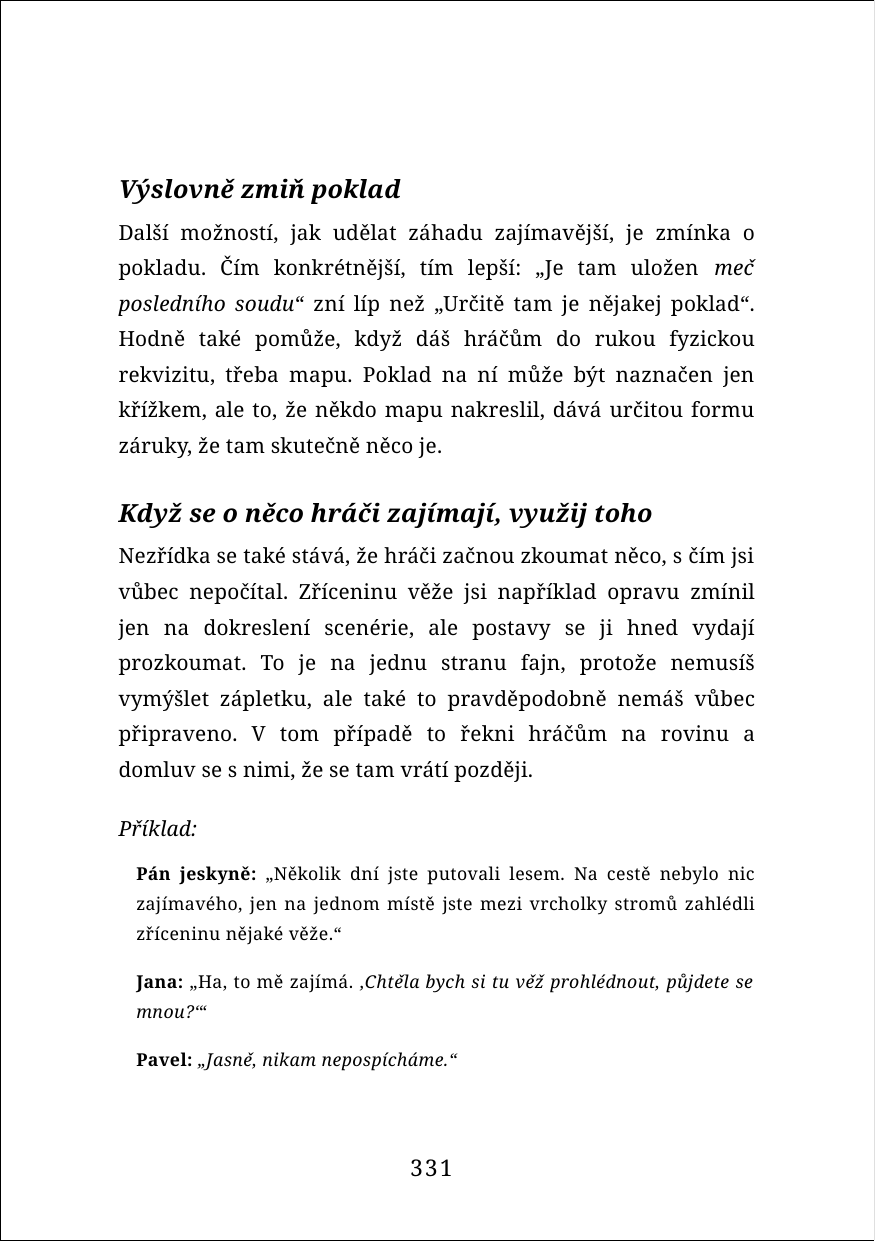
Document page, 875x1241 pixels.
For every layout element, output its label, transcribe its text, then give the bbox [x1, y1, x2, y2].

text Pavel: „Jasně, nikam nepospícháme.“ [136, 1048, 756, 1072]
text Příklad: [118, 814, 756, 842]
subtitle Když se o něco hráči zajímají, využij toho [118, 496, 756, 530]
text Jana: „Ha, to mě zajímá. ‚Chtěla bych si tu věž prohlédnout, půjdete se mnou?‘“ [136, 969, 756, 1024]
text Pán jeskyně: „Několik dní jste putovali lesem. Na cestě nebylo nic zajímavého, jen na jednom místě jste mezi vrcholky stromů zahlédli zříceninu nějaké věže.“ [136, 861, 756, 946]
subtitle Výslovně zmiň poklad [118, 172, 756, 206]
text Další možností, jak udělat záhadu zajímavější, je zmínka o pokladu. Čím konkrétnější, tím lepší: „Je tam uložen meč posledního soudu“ zní líp než „Určitě tam je nějakej poklad“. Hodně také pomůže, když dáš hráčům do rukou fyzickou rekvizitu, třeba mapu. Poklad na ní může být naznačen jen křížkem, ale to, že někdo mapu nakreslil, dává určitou formu záruky, že tam skutečně něco je. [118, 218, 756, 459]
text Nezřídka se také stává, že hráči začnou zkoumat něco, s čím jsi vůbec nepočítal. Zříceninu věže jsi například opravu zmínil jen na dokreslení scenérie, ale postavy se ji hned vydají prozkoumat. To je na jednu stranu fajn, protože nemusíš vymýšlet zápletku, ale také to pravděpodobně nemáš vůbec připraveno. V tom případě to řekni hráčům na rovinu a domluv se s nimi, že se tam vrátí později. [118, 542, 756, 783]
